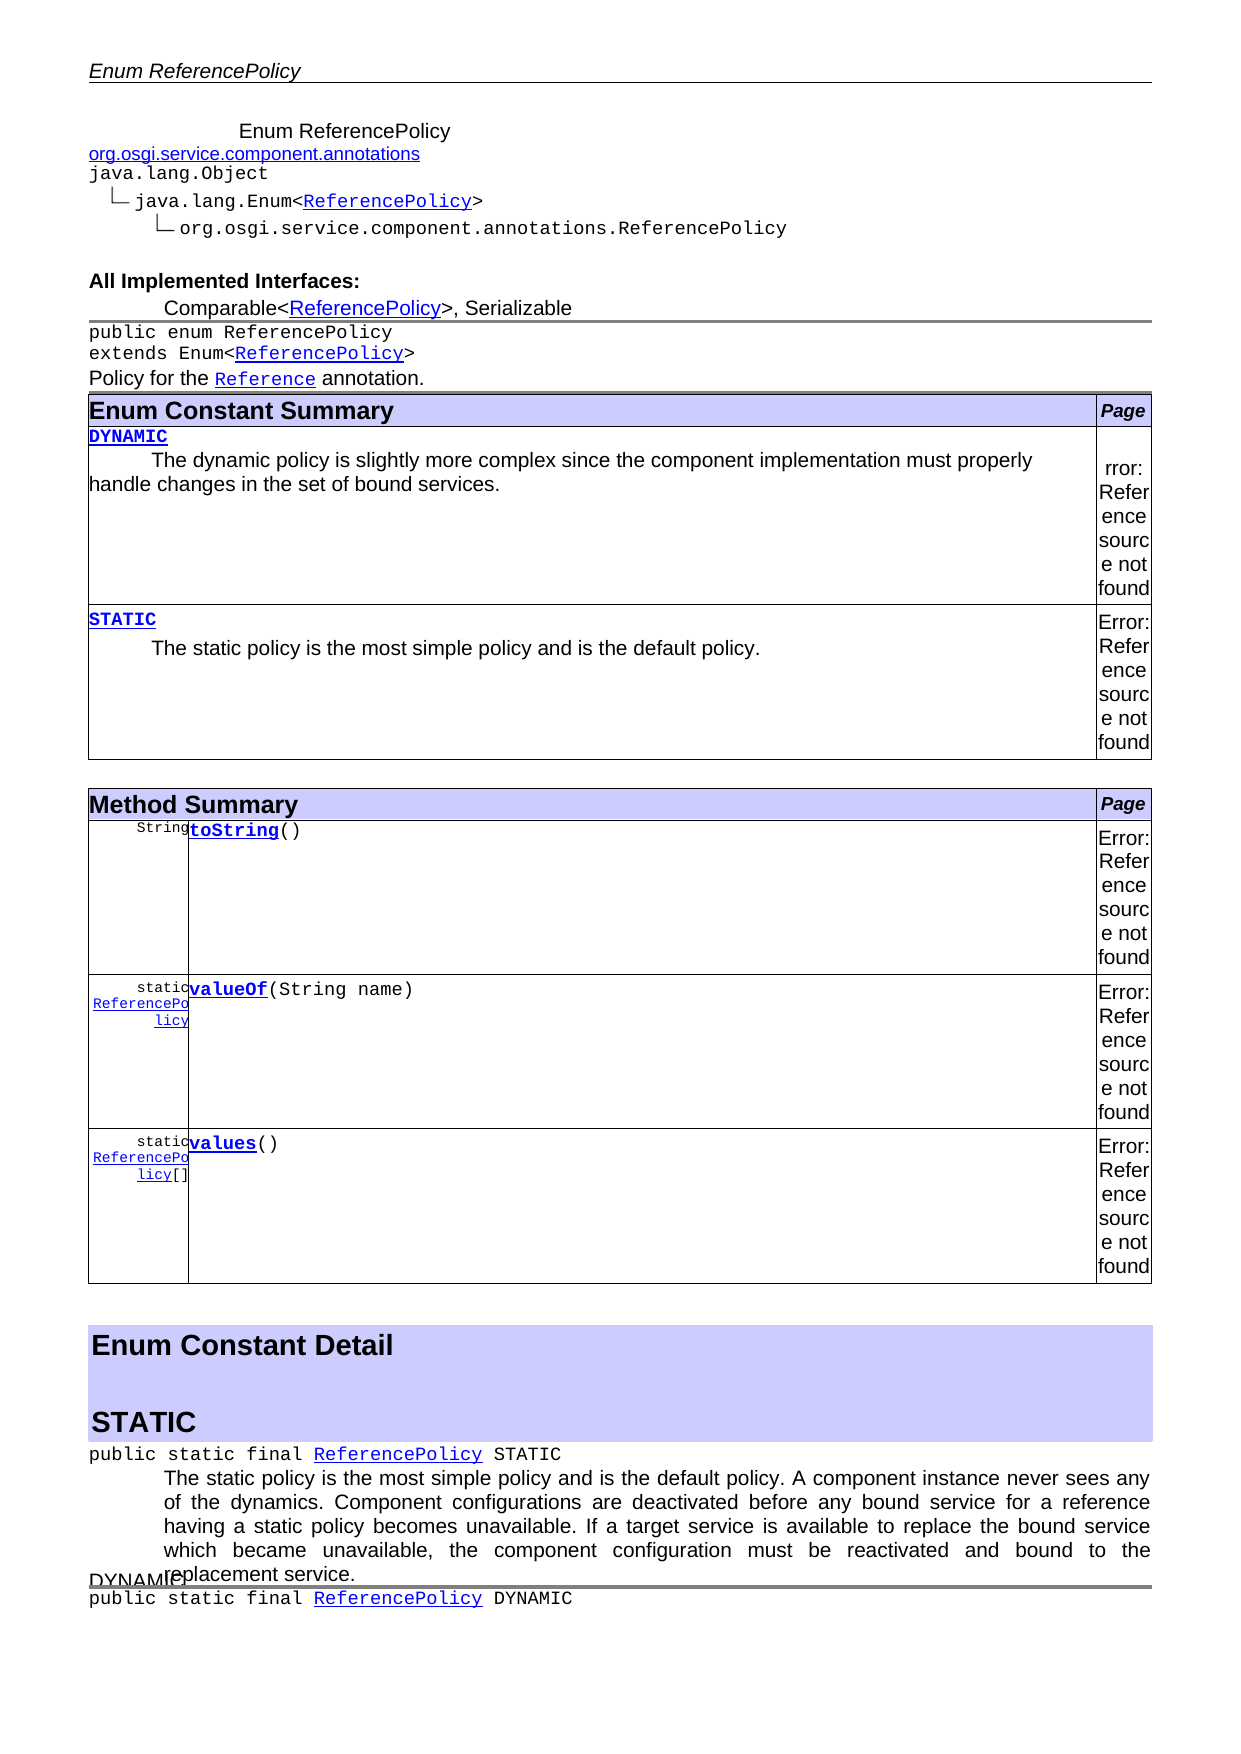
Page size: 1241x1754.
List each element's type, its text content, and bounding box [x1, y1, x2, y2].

picture [111, 185, 135, 207]
text public static final ReferencePolicy STATIC [88, 1444, 1152, 1466]
table_cell valueOf(String name) [189, 975, 1096, 1128]
table_header Page [1097, 789, 1151, 819]
table_cell String [89, 821, 188, 974]
text The static policy is the most simple policy and is the default policy. A component instance never sees any of the dynamics. Component configurations are deactivated before any bound service for a reference having a static policy becomes unavailable. If a target service is available to replace the bound service which became unavailable, the component configuration must be reactivated and bound to the replacement service. [163, 1466, 1152, 1585]
text public static final ReferencePolicy DYNAMIC [88, 1589, 1152, 1610]
table_cell DYNAMIC The dynamic policy is slightly more complex since the component implementation must properly handle changes in the set of bound services. [89, 427, 1096, 604]
text Policy for the Reference annotation. [88, 365, 1152, 391]
table_cell Error: Reference source not found [1097, 821, 1151, 974]
table_cell Error: Reference source not found [1097, 427, 1151, 604]
table_header Method Summary [89, 789, 1096, 819]
text java.lang.Object [88, 164, 1152, 185]
subtitle Enum Constant Detail [90, 1326, 1152, 1361]
table_cell static ReferencePolicy[] [89, 1129, 188, 1283]
table_cell toString() [189, 821, 1096, 974]
subtitle All Implemented Interfaces: [88, 269, 1152, 293]
text org.osgi.service.component.annotations [88, 142, 1152, 164]
table_header Enum Constant Summary [89, 395, 1096, 426]
table_cell Error: Reference source not found [1097, 975, 1151, 1128]
table_cell Error: Reference source not found [1097, 605, 1151, 759]
subtitle STATIC [90, 1403, 1152, 1441]
table_cell values() [189, 1129, 1096, 1283]
text org.osgi.service.component.annotations.ReferencePolicy [88, 213, 1152, 240]
text extends Enum<ReferencePolicy> [88, 344, 1152, 365]
table_cell Error: Reference source not found [1097, 1129, 1151, 1283]
text java.lang.Enum<ReferencePolicy> [88, 185, 1152, 213]
picture [156, 212, 180, 235]
table_cell STATIC The static policy is the most simple policy and is the default policy. [89, 605, 1096, 759]
text Enum ReferencePolicy [238, 118, 1152, 142]
table_header Page [1097, 395, 1151, 426]
table_cell static ReferencePolicy [89, 975, 188, 1128]
text public enum ReferencePolicy [88, 323, 1152, 344]
text Comparable<ReferencePolicy>, Serializable [163, 296, 1152, 319]
